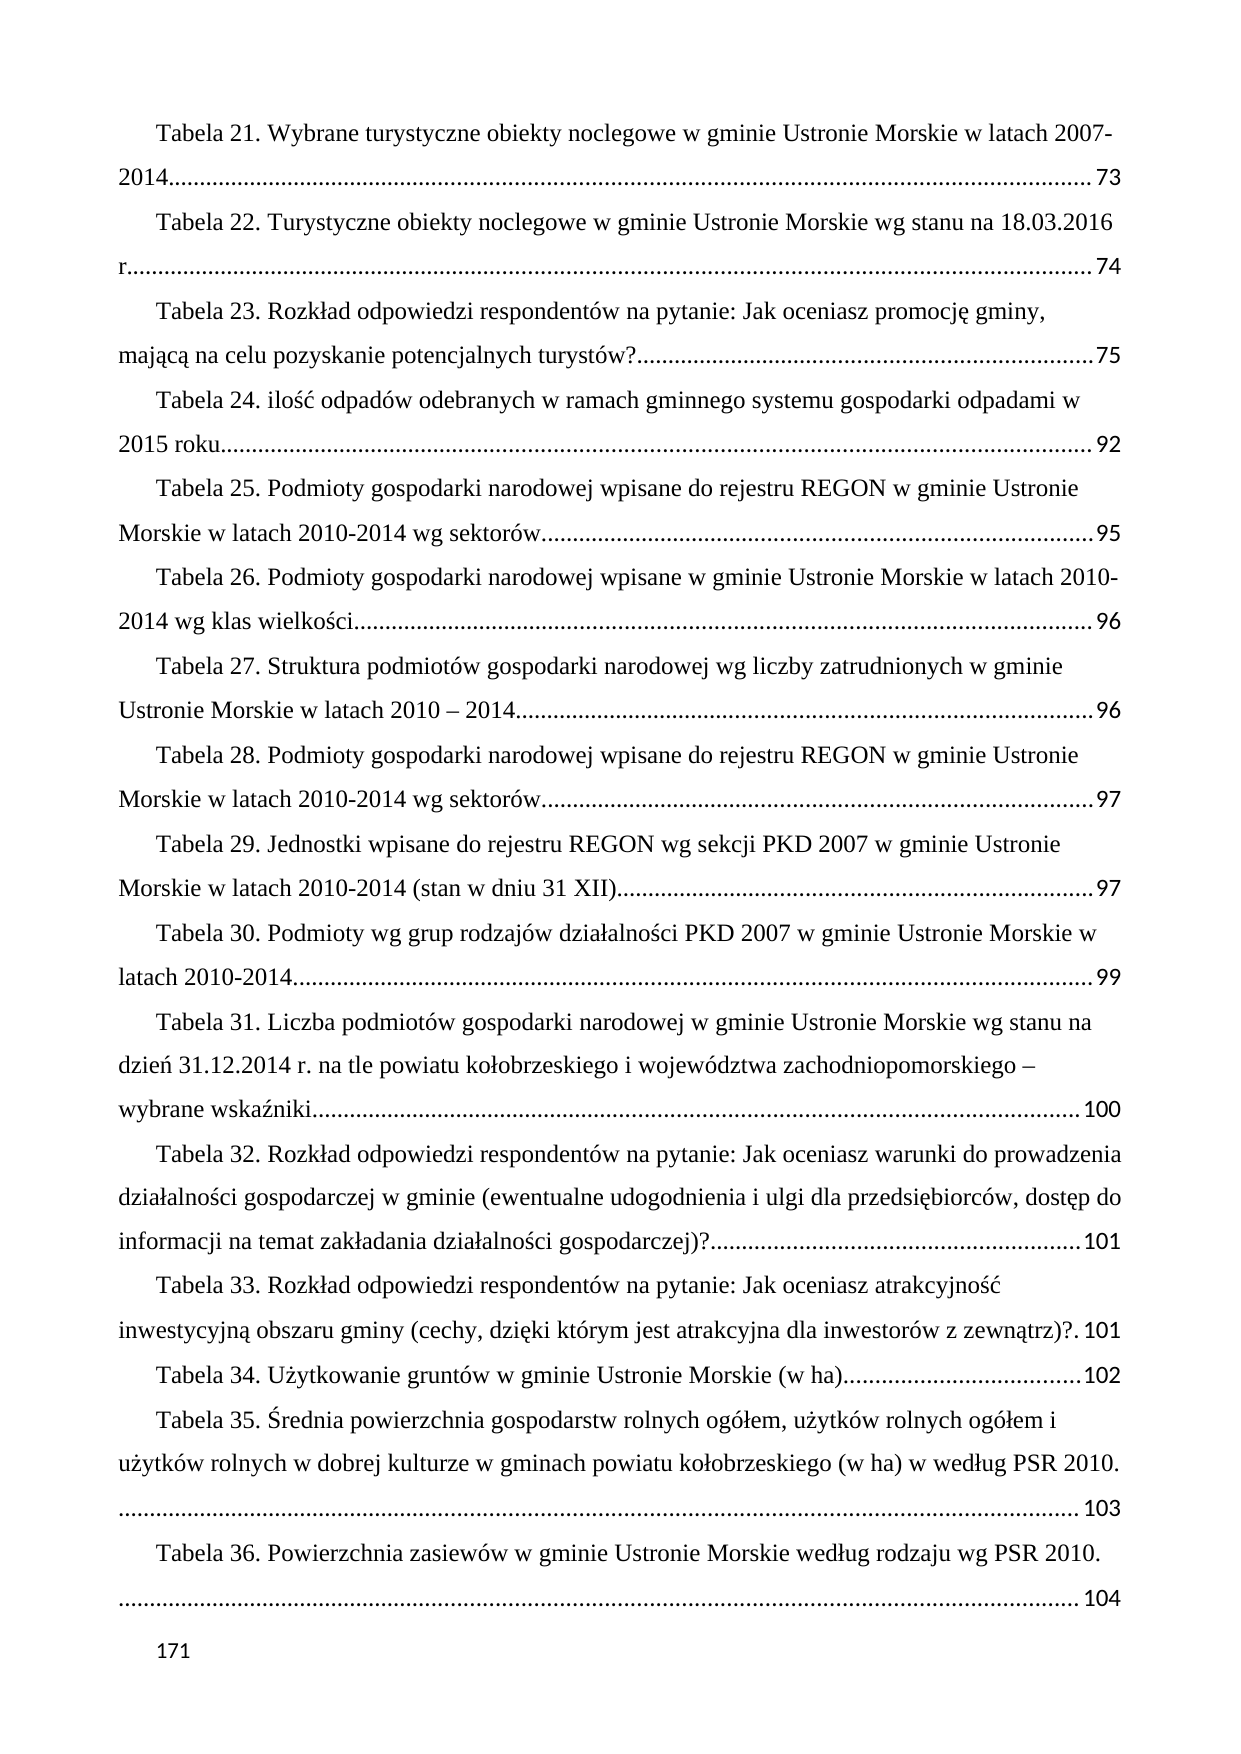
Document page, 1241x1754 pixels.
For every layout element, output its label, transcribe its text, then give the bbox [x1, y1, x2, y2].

text Tabela 31. Liczba podmiotów gospodarki narodowej w gminie Ustronie Morskie wg stanu na dzień 31.12.2014 r. na tle powiatu kołobrzeskiego i województwa zachodniopomorskiego – wybrane wskaźniki. 100 [118, 1007, 1122, 1123]
text Tabela 36. Powierzchnia zasiewów w gminie Ustronie Morskie według rodzaju wg PSR 2010. 104 [118, 1538, 1122, 1612]
text Tabela 27. Struktura podmiotów gospodarki narodowej wg liczby zatrudnionych w gminie Ustronie Morskie w latach 2010 – 2014. 96 [118, 651, 1122, 725]
text Tabela 33. Rozkład odpowiedzi respondentów na pytanie: Jak oceniasz atrakcyjność inwestycyjną obszaru gminy (cechy, dzięki którym jest atrakcyjna dla inwestorów z zewnątrz)? 101 [118, 1271, 1122, 1344]
text Tabela 24. ilość odpadów odebranych w ramach gminnego systemu gospodarki odpadami w 2015 roku. 92 [118, 385, 1122, 458]
text Tabela 32. Rozkład odpowiedzi respondentów na pytanie: Jak oceniasz warunki do prowadzenia działalności gospodarczej w gminie (ewentualne udogodnienia i ulgi dla przedsiębiorców, dostęp do informacji na temat zakładania działalności gospodarczej)? 101 [118, 1139, 1122, 1255]
text Tabela 22. Turystyczne obiekty noclegowe w gminie Ustronie Morskie wg stanu na 18.03.2016 r. 74 [118, 207, 1122, 281]
text Tabela 35. Średnia powierzchnia gospodarstw rolnych ogółem, użytków rolnych ogółem i użytków rolnych w dobrej kulturze w gminach powiatu kołobrzeskiego (w ha) w według PSR 2010. 103 [118, 1405, 1122, 1523]
text Tabela 30. Podmioty wg grup rodzajów działalności PKD 2007 w gminie Ustronie Morskie w latach 2010-2014. 99 [118, 918, 1122, 991]
text Tabela 23. Rozkład odpowiedzi respondentów na pytanie: Jak oceniasz promocję gminy, mającą na celu pozyskanie potencjalnych turystów? 75 [118, 296, 1122, 369]
text Tabela 28. Podmioty gospodarki narodowej wpisane do rejestru REGON w gminie Ustronie Morskie w latach 2010-2014 wg sektorów. 97 [118, 740, 1122, 814]
text Tabela 21. Wybrane turystyczne obiekty noclegowe w gminie Ustronie Morskie w latach 2007-2014. 73 [118, 118, 1122, 192]
text Tabela 26. Podmioty gospodarki narodowej wpisane w gminie Ustronie Morskie w latach 2010-2014 wg klas wielkości. 96 [118, 562, 1122, 636]
text Tabela 25. Podmioty gospodarki narodowej wpisane do rejestru REGON w gminie Ustronie Morskie w latach 2010-2014 wg sektorów. 95 [118, 473, 1122, 547]
text Tabela 29. Jednostki wpisane do rejestru REGON wg sekcji PKD 2007 w gminie Ustronie Morskie w latach 2010-2014 (stan w dniu 31 XII). 97 [118, 829, 1122, 903]
text Tabela 34. Użytkowanie gruntów w gminie Ustronie Morskie (w ha). 102 [118, 1359, 1122, 1390]
